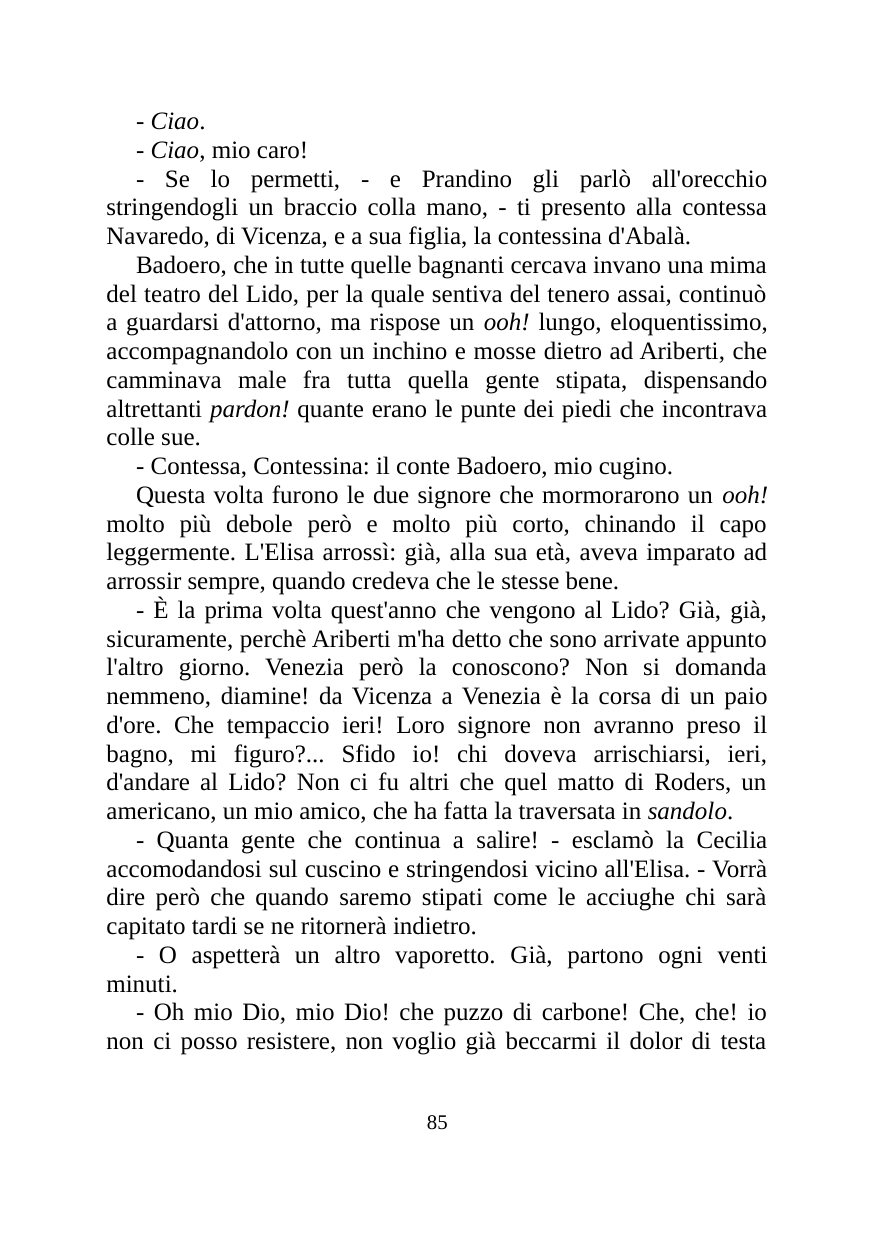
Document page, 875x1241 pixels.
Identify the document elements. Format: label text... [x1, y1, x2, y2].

text - Contessa, Contessina: il conte Badoero, mio cugino. [106, 451, 768, 480]
text - Oh mio Dio, mio Dio! che puzzo di carbone! Che, che! io non ci posso resistere, non voglio già beccarmi il dolor di testa [106, 997, 768, 1055]
text Questa volta furono le due signore che mormorarono un ooh! molto più debole però e molto più corto, chinando il capo leggermente. L'Elisa arrossì: già, alla sua età, aveva imparato ad arrossir sempre, quando credeva che le stesse bene. [106, 480, 768, 595]
text - Ciao, mio caro! [106, 135, 768, 164]
text Badoero, che in tutte quelle bagnanti cercava invano una mima del teatro del Lido, per la quale sentiva del tenero assai, continuò a guardarsi d'attorno, ma rispose un ooh! lungo, eloquentissimo, accompagnandolo con un inchino e mosse dietro ad Ariberti, che camminava male fra tutta quella gente stipata, dispensando altrettanti pardon! quante erano le punte dei piedi che incontrava colle sue. [106, 250, 768, 451]
text - È la prima volta quest'anno che vengono al Lido? Già, già, sicuramente, perchè Ariberti m'ha detto che sono arrivate appunto l'altro giorno. Venezia però la conoscono? Non si domanda nemmeno, diamine! da Vicenza a Venezia è la corsa di un paio d'ore. Che tempaccio ieri! Loro signore non avranno preso il bagno, mi figuro?... Sfido io! chi doveva arrischiarsi, ieri, d'andare al Lido? Non ci fu altri che quel matto di Roders, un americano, un mio amico, che ha fatta la traversata in sandolo. [106, 595, 768, 825]
text - Se lo permetti, - e Prandino gli parlò all'orecchio stringendogli un braccio colla mano, - ti presento alla contessa Navaredo, di Vicenza, e a sua figlia, la contessina d'Abalà. [106, 164, 768, 250]
text - Ciao. [106, 106, 768, 135]
text - Quanta gente che continua a salire! - esclamò la Cecilia accomodandosi sul cuscino e stringendosi vicino all'Elisa. - Vorrà dire però che quando saremo stipati come le acciughe chi sarà capitato tardi se ne ritornerà indietro. [106, 825, 768, 940]
text - O aspetterà un altro vaporetto. Già, partono ogni venti minuti. [106, 940, 768, 997]
